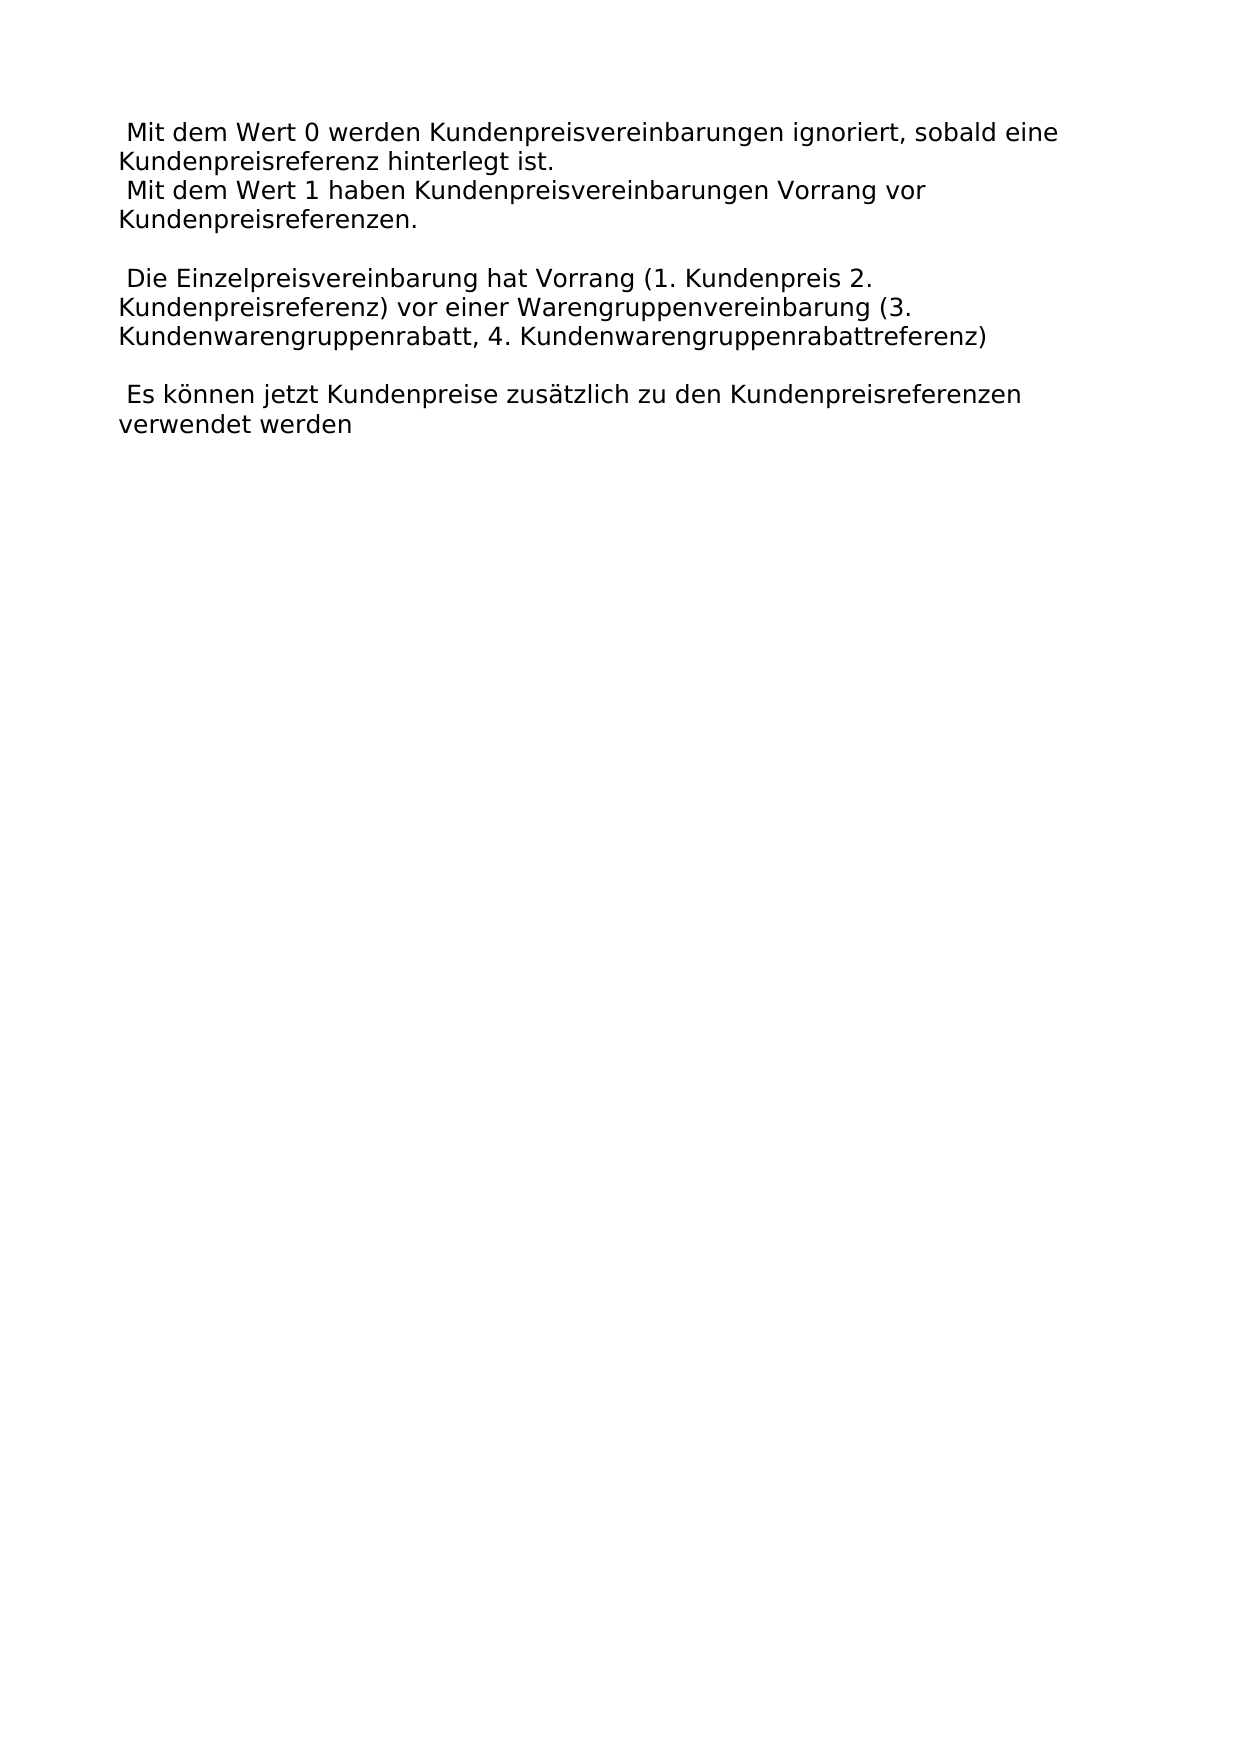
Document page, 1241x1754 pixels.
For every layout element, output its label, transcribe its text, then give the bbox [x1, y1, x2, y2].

text Mit dem Wert 0 werden Kundenpreisvereinbarungen ignoriert, sobald eine Kundenpreisreferenz hinterlegt ist. Mit dem Wert 1 haben Kundenpreisvereinbarungen Vorrang vor Kundenpreisreferenzen. Die Einzelpreisvereinbarung hat Vorrang (1. Kundenpreis 2. Kundenpreisreferenz) vor einer Warengruppenvereinbarung (3. Kundenwarengruppenrabatt, 4. Kundenwarengruppenrabattreferenz) Es können jetzt Kundenpreise zusätzlich zu den Kundenpreisreferenzen verwendet werden [118, 118, 1122, 468]
